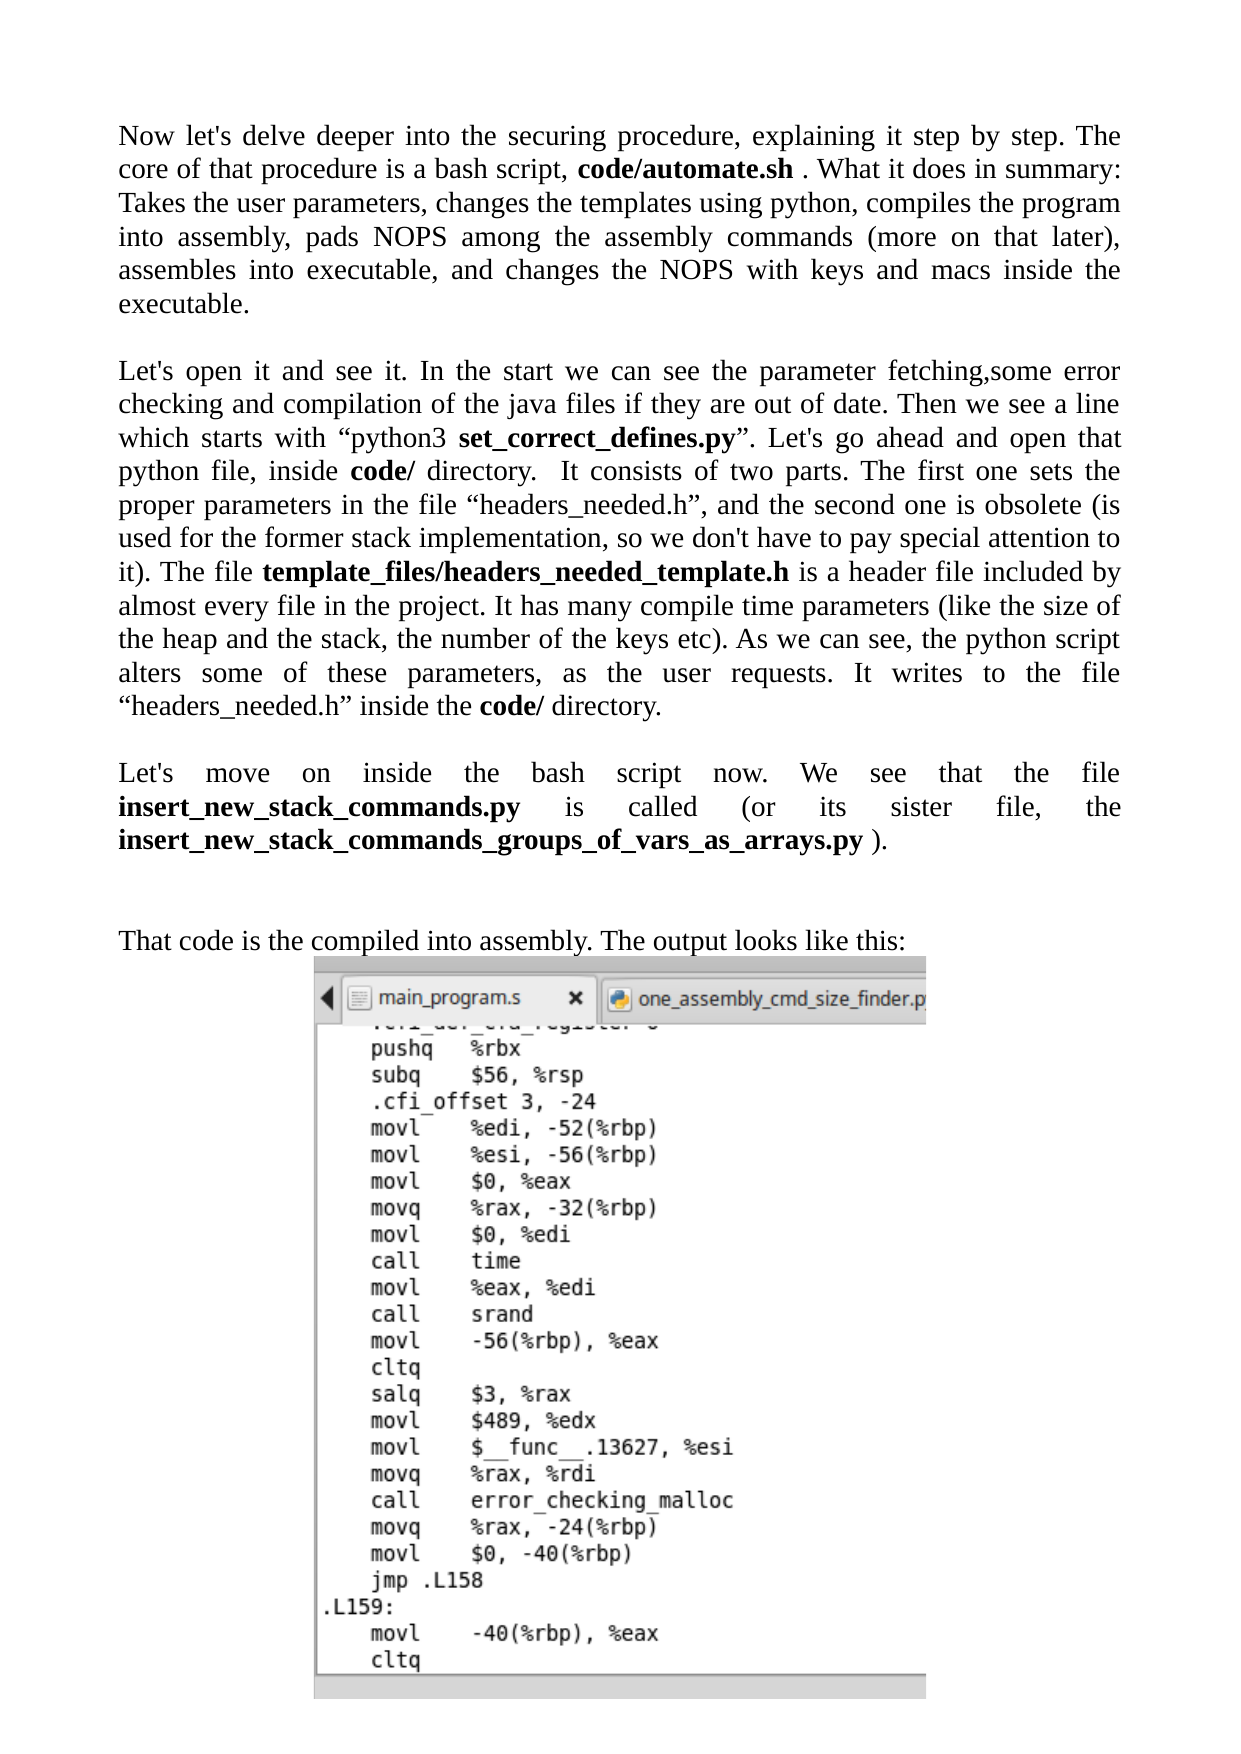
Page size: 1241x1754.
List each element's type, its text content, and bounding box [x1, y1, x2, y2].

picture [313, 956, 927, 1699]
text That code is the compiled into assembly. The output looks like this: [118, 923, 1122, 957]
text Now let's delve deeper into the securing procedure, explaining it step by step. The core of that procedure is a bash script, code/automate.sh . What it does in summary: Takes the user parameters, changes the templates using python, compiles the program into assembly, pads NOPS among the assembly commands (more on that later), assembles into executable, and changes the NOPS with keys and macs inside the executable. [118, 118, 1122, 319]
text Let's move on inside the bash script now. We see that the file insert_new_stack_commands.py is called (or its sister file, the insert_new_stack_commands_groups_of_vars_as_arrays.py ). [118, 755, 1122, 856]
text Let's open it and see it. In the start we can see the parameter fetching,some error checking and compilation of the java files if they are out of date. Then we see a line which starts with “python3 set_correct_defines.py”. Let's go ahead and open that python file, inside code/ directory. It consists of two parts. The first one sets the proper parameters in the file “headers_needed.h”, and the second one is obsolete (is used for the former stack implementation, so we don't have to pay special attention to it). The file template_files/headers_needed_template.h is a header file included by almost every file in the project. It has many compile time parameters (like the size of the heap and the stack, the number of the keys etc). As we can see, the python script alters some of these parameters, as the user requests. It writes to the file “headers_needed.h” inside the code/ directory. [118, 353, 1122, 722]
